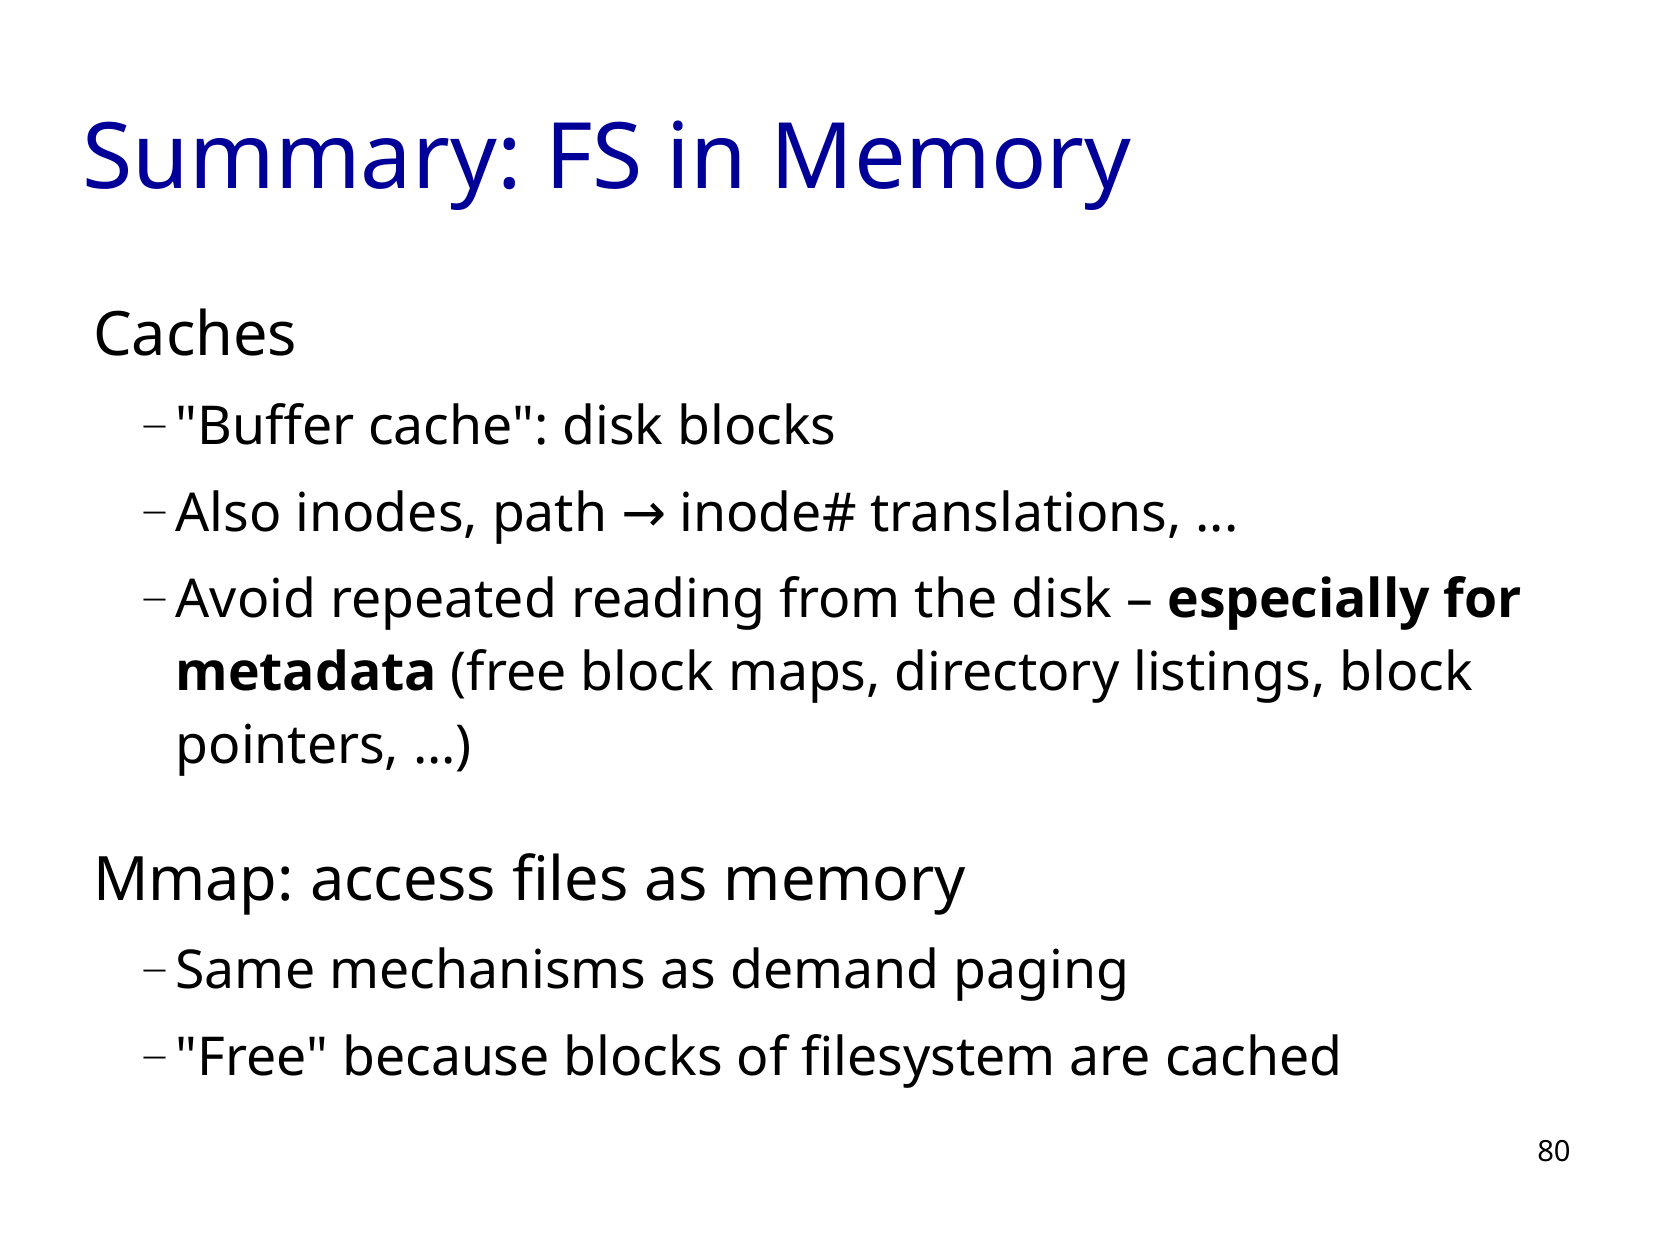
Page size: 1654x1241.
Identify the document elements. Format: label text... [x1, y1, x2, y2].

title Summary: FS in Memory [82, 49, 1571, 257]
list Caches "Buffer cache": disk blocks Also inodes, path → inode# translations, ... Avoid repeated reading from the disk – especially for metadata (free block maps, directory listings, block pointers, ...) Mmap: access files as memory Same mechanisms as demand paging "Free" because blocks of filesystem are cached [60, 290, 1571, 1096]
